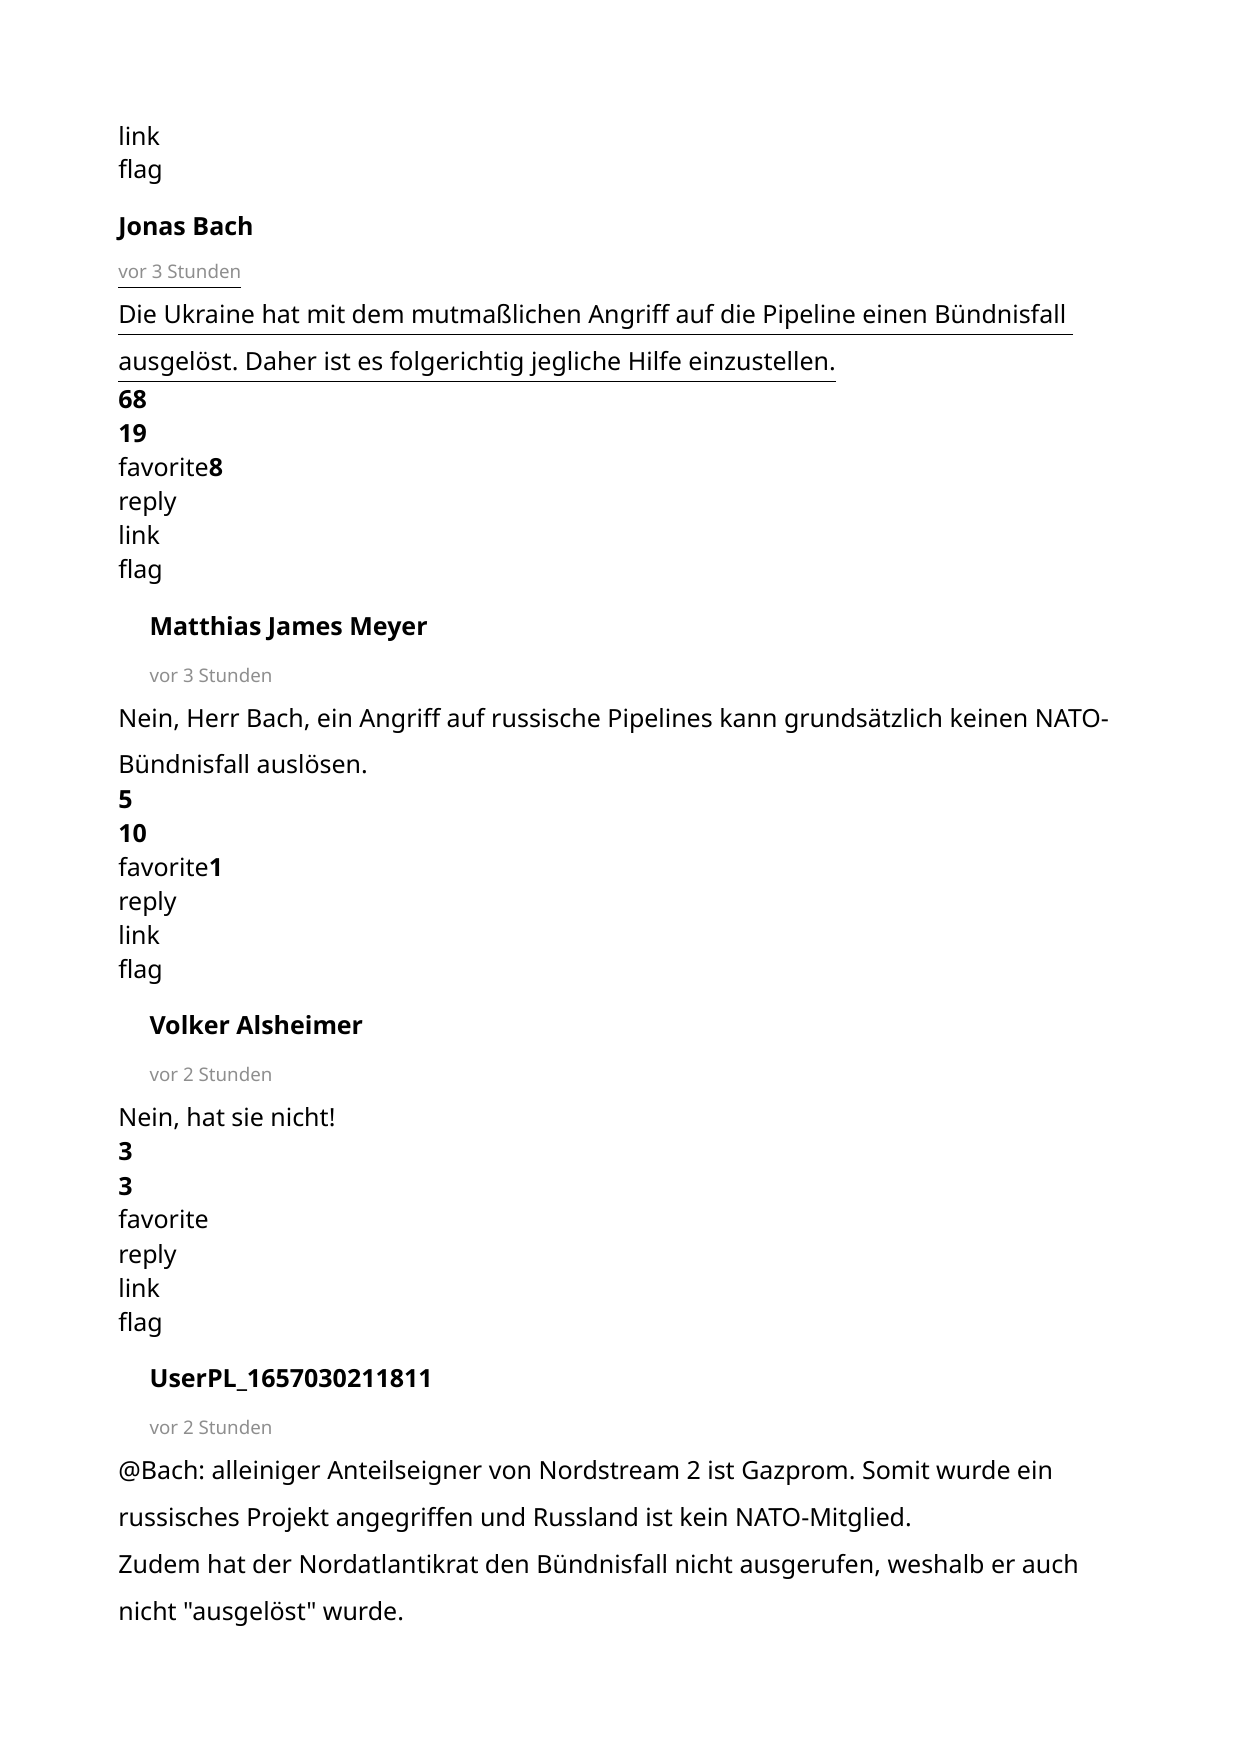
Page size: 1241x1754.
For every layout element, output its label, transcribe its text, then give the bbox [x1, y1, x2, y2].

text link [118, 1270, 1122, 1304]
text favorite [118, 1202, 1122, 1236]
text 3 [118, 1134, 1122, 1168]
text vor 3 Stunden [118, 258, 1122, 288]
text 5 [118, 781, 1122, 815]
text @Bach: alleiniger Anteilseigner von Nordstream 2 ist Gazprom. Somit wurde ein russisches Projekt angegriffen und Russland ist kein NATO-Mitglied. Zudem hat der Nordatlantikrat den Bündnisfall nicht ausgerufen, weshalb er auch nicht "ausgelöst" wurde. [118, 1440, 1122, 1627]
text Volker Alsheimer [149, 1001, 1114, 1042]
text link [118, 518, 1122, 552]
text vor 3 Stunden [149, 658, 1122, 687]
text flag [118, 552, 1122, 586]
text Die Ukraine hat mit dem mutmaßlichen Angriff auf die Pipeline einen Bündnisfall ausgelöst. Daher ist es folgerichtig jegliche Hilfe einzustellen. [118, 288, 1122, 382]
text 19 [118, 416, 1122, 450]
text link [118, 118, 1122, 152]
text reply [118, 883, 1122, 917]
text reply [118, 1236, 1122, 1270]
text favorite1 [118, 849, 1122, 883]
text flag [118, 1304, 1122, 1338]
text 10 [118, 815, 1122, 849]
text link [118, 917, 1122, 952]
text vor 2 Stunden [149, 1410, 1122, 1440]
text flag [118, 952, 1122, 986]
text Nein, Herr Bach, ein Angriff auf russische Pipelines kann grundsätzlich keinen NATO-Bündnisfall auslösen. [118, 687, 1122, 781]
text Jonas Bach [118, 202, 1114, 242]
text favorite8 [118, 450, 1122, 484]
text 68 [118, 382, 1122, 416]
text flag [118, 152, 1122, 186]
text vor 2 Stunden [149, 1057, 1122, 1087]
text 3 [118, 1168, 1122, 1202]
text UserPL_1657030211811 [149, 1354, 1114, 1395]
text reply [118, 484, 1122, 518]
text Nein, hat sie nicht! [118, 1087, 1122, 1134]
text Matthias James Meyer [149, 602, 1114, 642]
